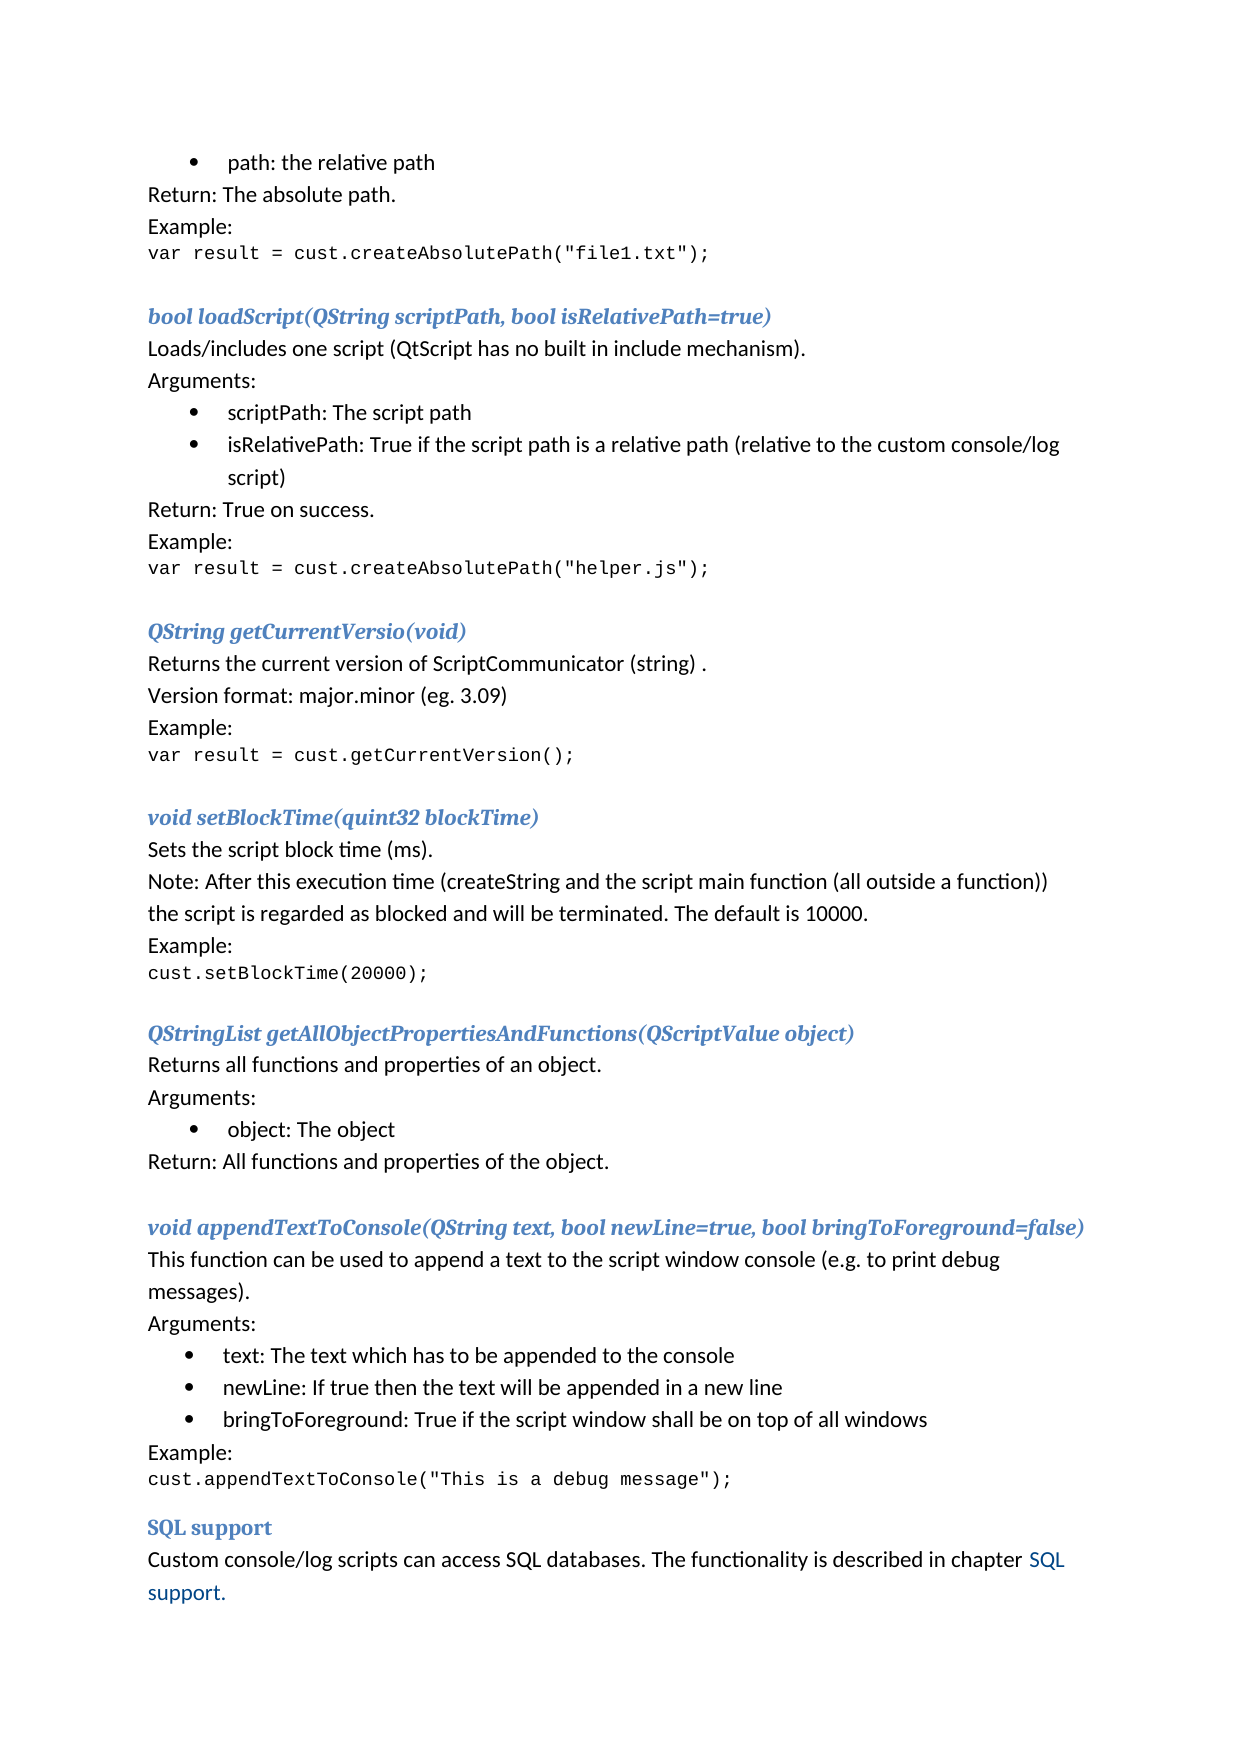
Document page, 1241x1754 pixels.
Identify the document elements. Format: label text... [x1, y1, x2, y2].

text Returns all functions and properties of an object. [148, 1051, 1093, 1079]
subtitle SQL support [148, 1515, 1093, 1542]
text Return: The absolute path. [148, 180, 1093, 208]
list bringToForeground: True if the script window shall be on top of all windows [185, 1406, 1093, 1434]
list isRelativePath: True if the script path is a relative path (relative to the custom console/log script) [190, 430, 1093, 491]
text Example: [148, 932, 1093, 960]
text Note: After this execution time (createString and the script main function (all outside a function)) [148, 867, 1093, 895]
subtitle QStringList getAllObjectPropertiesAndFunctions(QScriptValue object) [148, 1020, 1093, 1047]
text var result = cust.createAbsolutePath("file1.txt"); [148, 244, 1093, 265]
text Example: [148, 212, 1093, 240]
text This function can be used to append a text to the script window console (e.g. to print debug messages). [148, 1245, 1093, 1305]
text cust.setBlockTime(20000); [148, 964, 1093, 985]
text Custom console/log scripts can access SQL databases. The functionality is described in chapter SQL support. [148, 1545, 1093, 1606]
text Version format: major.minor (eg. 3.09) [148, 681, 1093, 709]
subtitle QString getCurrentVersio(void) [148, 619, 1093, 645]
list object: The object [190, 1115, 1093, 1143]
list path: the relative path [190, 148, 1093, 176]
text Returns the current version of ScriptCommunicator (string) . [148, 649, 1093, 677]
text var result = cust.createAbsolutePath("helper.js"); [148, 559, 1093, 580]
text Example: [148, 527, 1093, 555]
text Arguments: [148, 1083, 1093, 1111]
text var result = cust.getCurrentVersion(); [148, 745, 1093, 767]
list text: The text which has to be appended to the console [185, 1341, 1093, 1369]
subtitle void setBlockTime(quint32 blockTime) [148, 805, 1093, 831]
text Loads/includes one script (QtScript has no built in include mechanism). [148, 334, 1093, 362]
list scriptPath: The script path [190, 398, 1093, 426]
text cust.appendTextToConsole("This is a debug message"); [148, 1470, 1093, 1491]
subtitle bool loadScript(QString scriptPath, bool isRelativePath=true) [148, 304, 1093, 330]
text Sets the script block time (ms). [148, 835, 1093, 863]
text Example: [148, 1438, 1093, 1466]
text Example: [148, 713, 1093, 741]
text Arguments: [148, 1309, 1093, 1337]
text the script is regarded as blocked and will be terminated. The default is 10000. [148, 899, 1093, 927]
text Return: True on success. [148, 495, 1093, 523]
text Return: All functions and properties of the object. [148, 1147, 1093, 1175]
subtitle void appendTextToConsole(QString text, bool newLine=true, bool bringToForeground=false) [148, 1214, 1093, 1241]
list newLine: If true then the text will be appended in a new line [185, 1373, 1093, 1401]
text Arguments: [148, 366, 1093, 394]
